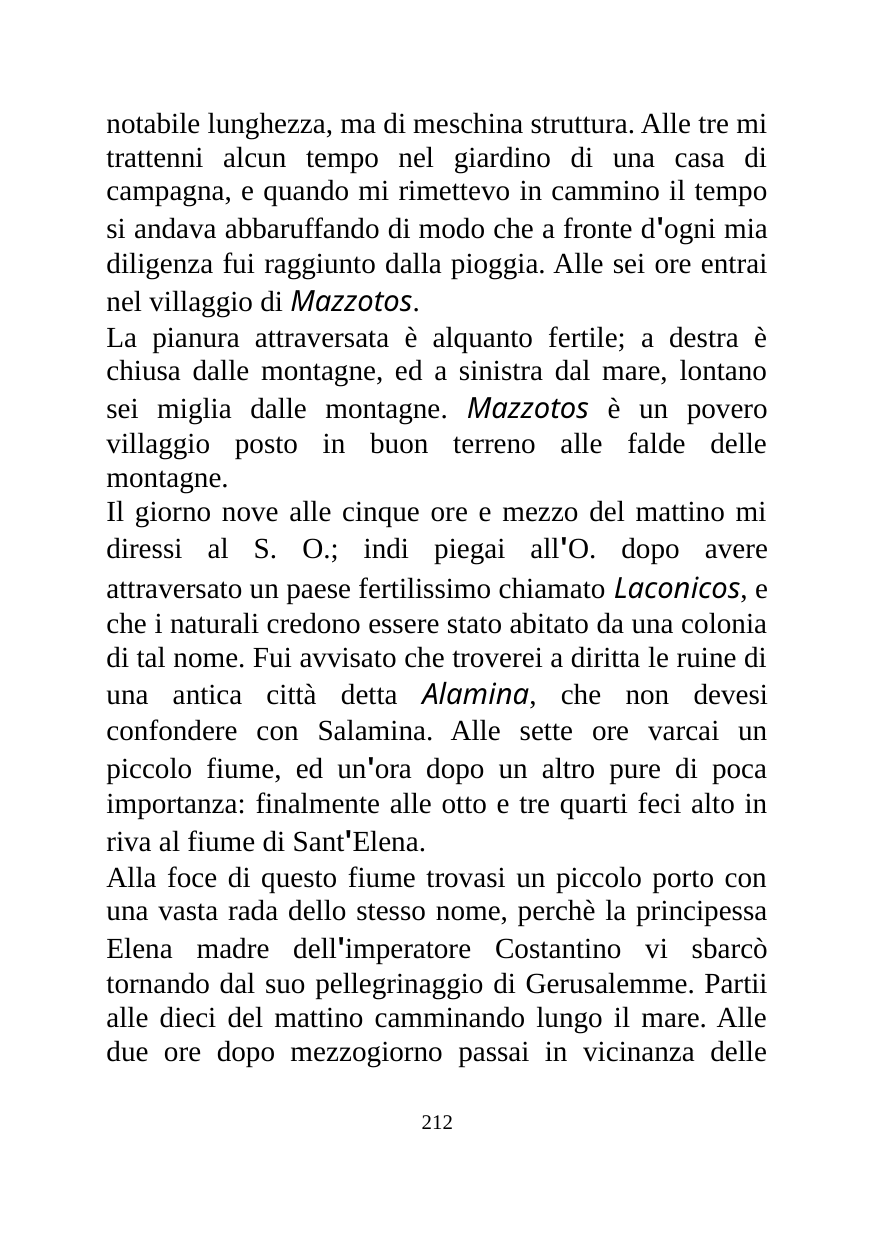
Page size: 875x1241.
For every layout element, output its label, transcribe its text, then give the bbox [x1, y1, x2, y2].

text Il giorno nove alle cinque ore e mezzo del mattino mi diressi al S. O.; indi piegai all'O. dopo avere attraversato un paese fertilissimo chiamato Laconicos, e che i naturali credono essere stato abitato da una colonia di tal nome. Fui avvisato che troverei a diritta le ruine di una antica città detta Alamina, che non devesi confondere con Salamina. Alle sette ore varcai un piccolo fiume, ed un'ora dopo un altro pure di poca importanza: finalmente alle otto e tre quarti feci alto in riva al fiume di Sant'Elena. [106, 494, 768, 860]
text Alla foce di questo fiume trovasi un piccolo porto con una vasta rada dello stesso nome, perchè la principessa Elena madre dell'imperatore Costantino vi sbarcò tornando dal suo pellegrinaggio di Gerusalemme. Partii alle dieci del mattino camminando lungo il mare. Alle due ore dopo mezzogiorno passai in vicinanza delle [106, 860, 768, 1067]
text La pianura attraversata è alquanto fertile; a destra è chiusa dalle montagne, ed a sinistra dal mare, lontano sei miglia dalle montagne. Mazzotos è un povero villaggio posto in buon terreno alle falde delle montagne. [106, 320, 768, 494]
text notabile lunghezza, ma di meschina struttura. Alle tre mi trattenni alcun tempo nel giardino di una casa di campagna, e quando mi rimettevo in cammino il tempo si andava abbaruffando di modo che a fronte d'ogni mia diligenza fui raggiunto dalla pioggia. Alle sei ore entrai nel villaggio di Mazzotos. [106, 106, 768, 320]
